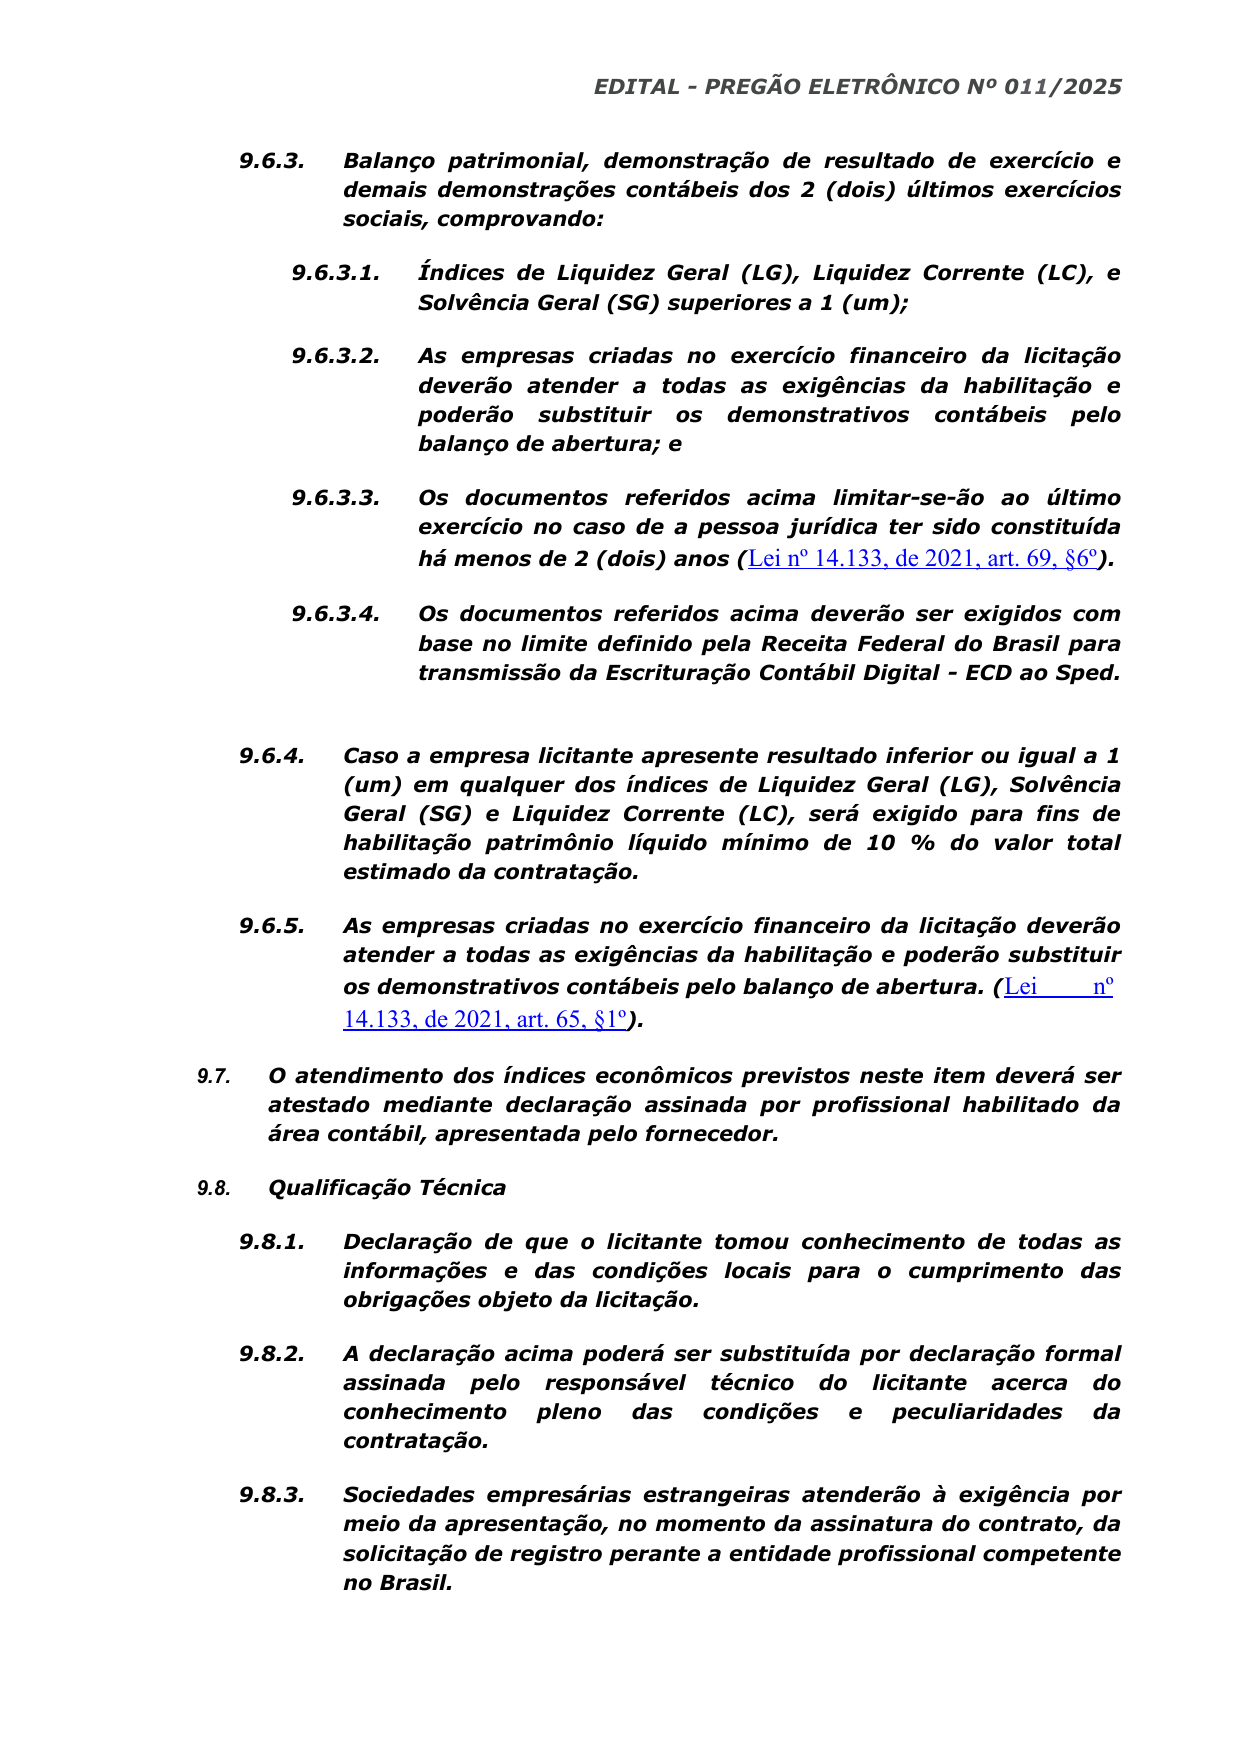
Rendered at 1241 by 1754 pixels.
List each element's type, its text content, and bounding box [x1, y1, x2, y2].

list Os documentos referidos acima deverão ser exigidos com base no limite definido pela Receita Federal do Brasil para transmissão da Escrituração Contábil Digital - ECD ao Sped. [381, 601, 1122, 713]
list O atendimento dos índices econômicos previstos neste item deverá ser atestado mediante declaração assinada por profissional habilitado da área contábil, apresentada pelo fornecedor. [231, 1062, 1122, 1146]
list Índices de Liquidez Geral (LG), Liquidez Corrente (LC), e Solvência Geral (SG) superiores a 1 (um); [381, 260, 1122, 314]
list Caso a empresa licitante apresente resultado inferior ou igual a 1 (um) em qualquer dos índices de Liquidez Geral (LG), Solvência Geral (SG) e Liquidez Corrente (LC), será exigido para fins de habilitação patrimônio líquido mínimo de 10 % do valor total estimado da contratação. [306, 742, 1122, 884]
list As empresas criadas no exercício financeiro da licitação deverão atender a todas as exigências da habilitação e poderão substituir os demonstrativos contábeis pelo balanço de abertura. (Lei nº 14.133, de 2021, art. 65, §1º). [306, 912, 1122, 1033]
list Sociedades empresárias estrangeiras atenderão à exigência por meio da apresentação, no momento da assinatura do contrato, da solicitação de registro perante a entidade profissional competente no Brasil. [306, 1482, 1122, 1594]
list Os documentos referidos acima limitar-se-ão ao último exercício no caso de a pessoa jurídica ter sido constituída há menos de 2 (dois) anos (Lei nº 14.133, de 2021, art. 69, §6º). [381, 484, 1122, 572]
list As empresas criadas no exercício financeiro da licitação deverão atender a todas as exigências da habilitação e poderão substituir os demonstrativos contábeis pelo balanço de abertura; e [381, 343, 1122, 456]
list Declaração de que o licitante tomou conhecimento de todas as informações e das condições locais para o cumprimento das obrigações objeto da licitação. [306, 1228, 1122, 1312]
list A declaração acima poderá ser substituída por declaração formal assinada pelo responsável técnico do licitante acerca do conhecimento pleno das condições e peculiaridades da contratação. [306, 1341, 1122, 1453]
list Balanço patrimonial, demonstração de resultado de exercício e demais demonstrações contábeis dos 2 (dois) últimos exercícios sociais, comprovando: [306, 148, 1122, 231]
list Qualificação Técnica [231, 1174, 1122, 1200]
